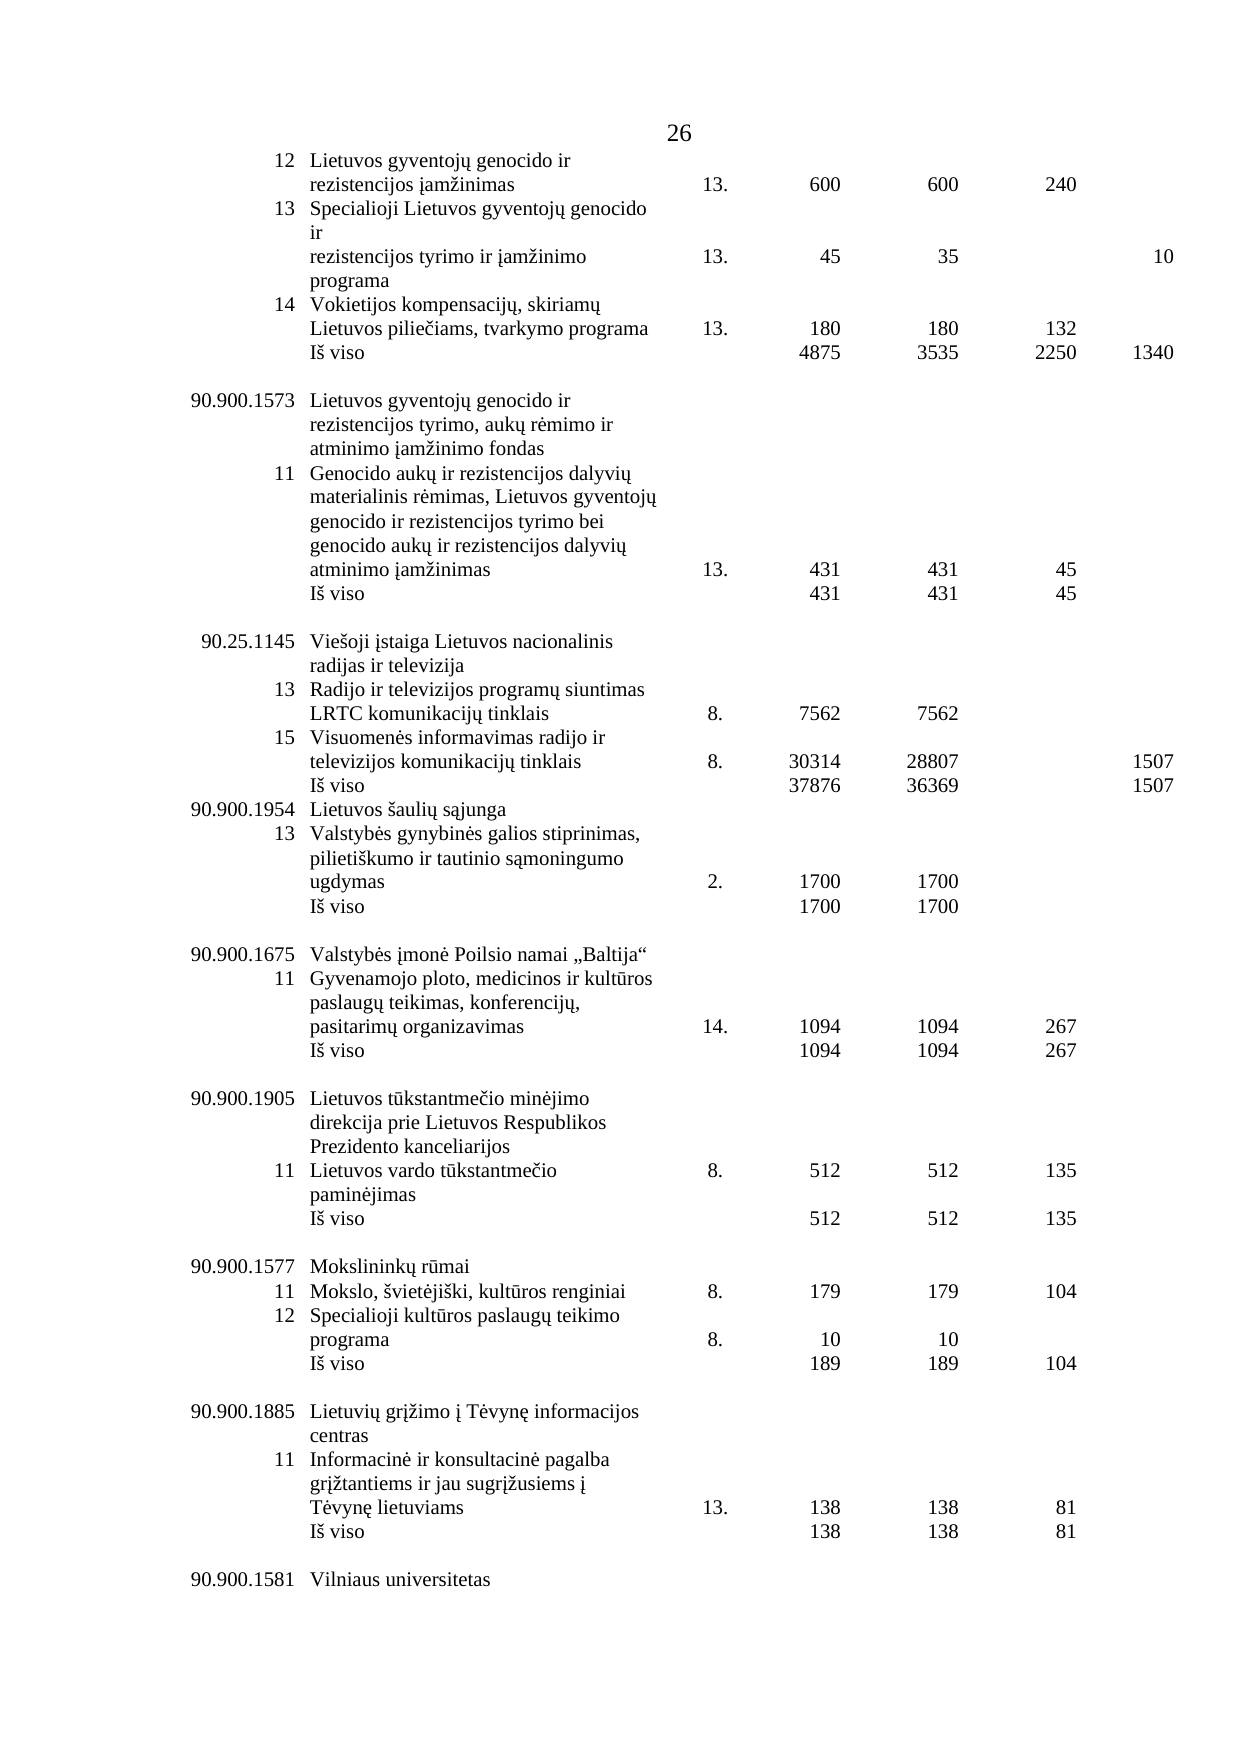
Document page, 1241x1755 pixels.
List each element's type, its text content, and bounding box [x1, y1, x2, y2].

table_cell 13. [666, 172, 764, 196]
table_cell [764, 436, 848, 460]
table_cell [666, 292, 764, 316]
table_cell [848, 292, 966, 316]
table_cell 90.900.1905 [177, 1086, 302, 1110]
table_cell 90.900.1885 [177, 1399, 302, 1423]
table_cell [1084, 1447, 1181, 1471]
table_cell [1084, 485, 1181, 508]
table_cell paslaugų teikimas, konferencijų, [302, 990, 666, 1014]
table_cell [1084, 388, 1181, 412]
table_cell Iš viso [302, 1038, 666, 1062]
table_cell [966, 821, 1084, 845]
table_cell [1084, 1567, 1181, 1591]
table_cell 1700 [848, 870, 966, 893]
table_cell [177, 773, 302, 797]
table_cell [1084, 845, 1181, 869]
table_cell rezistencijos tyrimo, aukų rėmimo ir [302, 412, 666, 436]
table_cell [764, 677, 848, 701]
table_cell 1094 [848, 1014, 966, 1038]
table_cell [966, 412, 1084, 436]
table_cell 10 [764, 1327, 848, 1351]
table_cell 35 [848, 244, 966, 292]
table_cell 90.900.1954 [177, 797, 302, 821]
table_cell [848, 1062, 966, 1086]
table_cell [966, 725, 1084, 749]
table_cell [966, 1543, 1084, 1567]
table_cell [966, 990, 1084, 1014]
table_cell genocido ir rezistencijos tyrimo bei [302, 509, 666, 533]
table_cell [666, 436, 764, 460]
table_cell [1084, 990, 1181, 1014]
table_cell [666, 845, 764, 869]
table_cell [764, 845, 848, 869]
table_cell [177, 1471, 302, 1495]
table_cell 13. [666, 244, 764, 292]
table_cell [848, 1423, 966, 1447]
table_cell 15 [177, 725, 302, 749]
table_cell 10 [848, 1327, 966, 1351]
table_cell radijas ir televizija [302, 653, 666, 677]
table_cell [177, 1351, 302, 1375]
table_cell [666, 629, 764, 653]
table_cell 90.900.1573 [177, 388, 302, 412]
table_cell Tėvynę lietuviams [302, 1495, 666, 1519]
table_cell [966, 1471, 1084, 1495]
table_cell 12 [177, 148, 302, 172]
table_cell [666, 797, 764, 821]
table_cell [666, 388, 764, 412]
table_cell Valstybės gynybinės galios stiprinimas, [302, 821, 666, 845]
table_cell [1084, 1327, 1181, 1351]
table_cell Viešoji įstaiga Lietuvos nacionalinis [302, 629, 666, 653]
table_cell [1084, 701, 1181, 725]
table_cell [848, 436, 966, 460]
table_cell [1084, 942, 1181, 966]
table_cell 135 [966, 1206, 1084, 1230]
table_cell [1084, 1471, 1181, 1495]
table_cell [1084, 148, 1181, 172]
table_cell [764, 653, 848, 677]
table_cell [764, 797, 848, 821]
table_cell [666, 340, 764, 364]
table_cell [848, 460, 966, 484]
table_cell [848, 990, 966, 1014]
table_cell [666, 1375, 764, 1399]
table_cell 12 [177, 1303, 302, 1327]
table_cell [666, 1447, 764, 1471]
table_cell [177, 1206, 302, 1230]
table_cell [764, 629, 848, 653]
table_cell 138 [848, 1519, 966, 1543]
table_cell [1084, 1230, 1181, 1254]
table_cell [302, 1230, 666, 1254]
table_cell [966, 845, 1084, 869]
table_cell Lietuvos tūkstantmečio minėjimo [302, 1086, 666, 1110]
table_cell 189 [848, 1351, 966, 1375]
table_cell [666, 509, 764, 533]
table_cell [666, 990, 764, 1014]
table_cell 13. [666, 1495, 764, 1519]
table_cell [666, 196, 764, 244]
table_cell [848, 918, 966, 942]
table_cell [1084, 1014, 1181, 1038]
table_cell [966, 196, 1084, 244]
table_cell [177, 918, 302, 942]
table_cell [848, 1303, 966, 1327]
table_cell 11 [177, 966, 302, 990]
table_cell [1084, 460, 1181, 484]
table_cell [666, 918, 764, 942]
table_cell Valstybės įmonė Poilsio namai „Baltija“ [302, 942, 666, 966]
table_cell 90.25.1145 [177, 629, 302, 653]
table_cell Lietuvos gyventojų genocido ir [302, 148, 666, 172]
table_cell programa [302, 1327, 666, 1351]
table_cell [177, 485, 302, 508]
table_cell Iš viso [302, 340, 666, 364]
table_cell [966, 1447, 1084, 1471]
table_cell [1084, 653, 1181, 677]
table_cell [666, 1086, 764, 1110]
table_cell [1084, 1399, 1181, 1423]
table_cell [764, 1086, 848, 1110]
table_cell [302, 1543, 666, 1567]
table_cell [966, 244, 1084, 292]
table_cell 28807 [848, 749, 966, 773]
table_cell Visuomenės informavimas radijo ir [302, 725, 666, 749]
table_cell [1084, 557, 1181, 581]
table_cell [666, 1519, 764, 1543]
table_cell ugdymas [302, 870, 666, 893]
table_cell [1084, 292, 1181, 316]
table_cell [177, 533, 302, 557]
table_cell 8. [666, 749, 764, 773]
table_cell pilietiškumo ir tautinio sąmoningumo [302, 845, 666, 869]
table_cell [1084, 1206, 1181, 1230]
table_cell [177, 749, 302, 773]
table_cell 8. [666, 701, 764, 725]
table_cell 81 [966, 1495, 1084, 1519]
table_cell [666, 364, 764, 388]
table_cell 13. [666, 316, 764, 340]
table_cell [848, 653, 966, 677]
table_cell [764, 412, 848, 436]
table_cell [848, 966, 966, 990]
table_cell [764, 533, 848, 557]
table_cell [848, 1471, 966, 1495]
table_cell 45 [966, 557, 1084, 581]
table_cell [177, 509, 302, 533]
table_cell [764, 1303, 848, 1327]
table_cell [966, 677, 1084, 701]
table_cell [177, 557, 302, 581]
table_cell [1084, 1303, 1181, 1327]
table_cell 132 [966, 316, 1084, 340]
table_cell [666, 773, 764, 797]
table_cell [764, 364, 848, 388]
table_cell [1084, 1279, 1181, 1303]
table_cell 600 [764, 172, 848, 196]
table_cell [848, 797, 966, 821]
table_cell [302, 918, 666, 942]
table_cell 104 [966, 1351, 1084, 1375]
table_cell [764, 148, 848, 172]
table_cell [764, 1567, 848, 1591]
table_cell [177, 340, 302, 364]
table_cell [848, 1543, 966, 1567]
table_cell [666, 894, 764, 918]
table_cell [966, 1086, 1084, 1110]
table_cell [764, 1255, 848, 1278]
table_cell Iš viso [302, 581, 666, 605]
table_cell [848, 1110, 966, 1134]
table_cell direkcija prie Lietuvos Respublikos [302, 1110, 666, 1134]
table_cell [764, 196, 848, 244]
table_cell [1084, 870, 1181, 893]
table_cell [177, 1375, 302, 1399]
table_cell [666, 1351, 764, 1375]
table_cell [1084, 894, 1181, 918]
table_cell Prezidento kanceliarijos [302, 1134, 666, 1158]
table_cell [666, 1303, 764, 1327]
table_cell Iš viso [302, 1351, 666, 1375]
table_cell [1084, 1351, 1181, 1375]
table_cell [1084, 1255, 1181, 1278]
table_cell rezistencijos tyrimo ir įamžinimo programa [302, 244, 666, 292]
table_cell [764, 990, 848, 1014]
table_cell 90.900.1675 [177, 942, 302, 966]
table_cell 1340 [1084, 340, 1181, 364]
table_cell [966, 533, 1084, 557]
table_cell [966, 1134, 1084, 1158]
table_cell [177, 1110, 302, 1134]
table_cell 189 [764, 1351, 848, 1375]
table_cell [848, 412, 966, 436]
table_cell [666, 1471, 764, 1495]
table_cell 138 [764, 1495, 848, 1519]
table_cell [177, 1327, 302, 1351]
table_cell [764, 605, 848, 629]
table_cell 104 [966, 1279, 1084, 1303]
table_cell [966, 1110, 1084, 1134]
table_cell 179 [848, 1279, 966, 1303]
table_cell [666, 942, 764, 966]
table_cell [966, 1062, 1084, 1086]
table_cell [666, 821, 764, 845]
table_cell [764, 725, 848, 749]
table_cell [848, 533, 966, 557]
table_cell 1507 [1084, 773, 1181, 797]
table_cell [848, 605, 966, 629]
table_cell [177, 894, 302, 918]
table_cell [666, 1038, 764, 1062]
table_cell [966, 1327, 1084, 1351]
table_cell [764, 460, 848, 484]
table_cell 8. [666, 1158, 764, 1206]
table_cell [1084, 412, 1181, 436]
table_cell [1084, 533, 1181, 557]
table_cell Vilniaus universitetas [302, 1567, 666, 1591]
table_cell [1084, 966, 1181, 990]
table_cell 14. [666, 1014, 764, 1038]
table_cell [666, 1567, 764, 1591]
table_cell [177, 1519, 302, 1543]
table_cell 13 [177, 677, 302, 701]
table_cell [764, 942, 848, 966]
table_cell 11 [177, 1447, 302, 1471]
table_cell [848, 1134, 966, 1158]
table_cell [1084, 1495, 1181, 1519]
table_cell [966, 1375, 1084, 1399]
table_cell [177, 990, 302, 1014]
table_cell [1084, 918, 1181, 942]
table_cell Lietuvos vardo tūkstantmečio paminėjimas [302, 1158, 666, 1206]
table_cell [848, 1567, 966, 1591]
table_cell [1084, 509, 1181, 533]
table_cell [764, 1423, 848, 1447]
table_cell 1700 [764, 870, 848, 893]
table_cell [1084, 316, 1181, 340]
table_cell 267 [966, 1014, 1084, 1038]
table_cell [966, 388, 1084, 412]
table_cell [764, 509, 848, 533]
table_cell 8. [666, 1327, 764, 1351]
table_cell 600 [848, 172, 966, 196]
table_cell 10 [1084, 244, 1181, 292]
table_cell [848, 1086, 966, 1110]
table_cell [966, 1255, 1084, 1278]
table_cell [848, 845, 966, 869]
table_cell 37876 [764, 773, 848, 797]
table_cell [764, 1543, 848, 1567]
table_cell [177, 1230, 302, 1254]
table_cell 512 [848, 1206, 966, 1230]
table_cell [1084, 581, 1181, 605]
table_cell 14 [177, 292, 302, 316]
table_cell materialinis rėmimas, Lietuvos gyventojų [302, 485, 666, 508]
table_cell Iš viso [302, 1519, 666, 1543]
table_cell 4875 [764, 340, 848, 364]
table_cell [848, 509, 966, 533]
table_cell televizijos komunikacijų tinklais [302, 749, 666, 773]
table_cell 11 [177, 1158, 302, 1206]
table_cell [1084, 821, 1181, 845]
table_cell [764, 1447, 848, 1471]
table_cell centras [302, 1423, 666, 1447]
table_cell 2. [666, 870, 764, 893]
table_cell [177, 1423, 302, 1447]
table_cell [1084, 1110, 1181, 1134]
table_cell [764, 1471, 848, 1495]
table_cell [966, 436, 1084, 460]
table_cell 2250 [966, 340, 1084, 364]
table_cell Genocido aukų ir rezistencijos dalyvių [302, 460, 666, 484]
table_cell [848, 1230, 966, 1254]
table_cell 11 [177, 1279, 302, 1303]
table_cell [666, 1423, 764, 1447]
table_cell [666, 460, 764, 484]
table_cell [966, 653, 1084, 677]
table_cell [848, 196, 966, 244]
table_cell [764, 966, 848, 990]
table_cell [966, 942, 1084, 966]
table_cell 267 [966, 1038, 1084, 1062]
table_cell [966, 749, 1084, 773]
table_cell [666, 1110, 764, 1134]
table_cell [666, 148, 764, 172]
table_cell 90.900.1581 [177, 1567, 302, 1591]
table_cell [177, 1038, 302, 1062]
table_cell [1084, 1423, 1181, 1447]
table_cell [1084, 196, 1181, 244]
table_cell Specialioji kultūros paslaugų teikimo [302, 1303, 666, 1327]
table_cell atminimo įamžinimo fondas [302, 436, 666, 460]
table_cell [764, 1399, 848, 1423]
table_cell Mokslininkų rūmai [302, 1255, 666, 1278]
table_cell [848, 821, 966, 845]
table_cell 431 [764, 557, 848, 581]
table_cell [1084, 1375, 1181, 1399]
table_cell 7562 [764, 701, 848, 725]
table_cell 138 [764, 1519, 848, 1543]
table_cell rezistencijos įamžinimas [302, 172, 666, 196]
table_cell [966, 966, 1084, 990]
table_cell [666, 1255, 764, 1278]
table_cell [666, 1062, 764, 1086]
table_cell [848, 364, 966, 388]
table_cell [302, 1375, 666, 1399]
table_cell [1084, 797, 1181, 821]
table_cell [848, 1399, 966, 1423]
table_cell [666, 1399, 764, 1423]
table_cell atminimo įamžinimas [302, 557, 666, 581]
table_cell 1094 [764, 1038, 848, 1062]
table_cell [764, 918, 848, 942]
table_cell 240 [966, 172, 1084, 196]
table_cell [764, 485, 848, 508]
table_cell Specialioji Lietuvos gyventojų genocido ir [302, 196, 666, 244]
table_cell [177, 1062, 302, 1086]
table_cell [966, 701, 1084, 725]
table_cell [848, 629, 966, 653]
table_cell [666, 966, 764, 990]
table_cell [966, 292, 1084, 316]
table_cell [966, 773, 1084, 797]
table_cell [177, 605, 302, 629]
table_cell [1084, 1543, 1181, 1567]
table_cell [177, 172, 302, 196]
table_cell [966, 894, 1084, 918]
table_cell LRTC komunikacijų tinklais [302, 701, 666, 725]
table_cell [1084, 725, 1181, 749]
table_cell [177, 1134, 302, 1158]
table_cell [177, 364, 302, 388]
table_cell Gyvenamojo ploto, medicinos ir kultūros [302, 966, 666, 990]
table_cell [966, 1567, 1084, 1591]
table_cell [848, 1375, 966, 1399]
table_cell 431 [764, 581, 848, 605]
table_cell 7562 [848, 701, 966, 725]
table_cell [848, 1447, 966, 1471]
table_cell [966, 797, 1084, 821]
table_cell 431 [848, 581, 966, 605]
table_cell [177, 436, 302, 460]
table_cell 135 [966, 1158, 1084, 1206]
table_cell 81 [966, 1519, 1084, 1543]
table_cell [1084, 1086, 1181, 1110]
table_cell [177, 653, 302, 677]
table_cell Iš viso [302, 894, 666, 918]
table_cell [666, 677, 764, 701]
table_cell genocido aukų ir rezistencijos dalyvių [302, 533, 666, 557]
table_cell [764, 388, 848, 412]
table_cell 13. [666, 557, 764, 581]
table_cell 13 [177, 821, 302, 845]
table_cell [177, 701, 302, 725]
table_cell [966, 605, 1084, 629]
table_cell [1084, 436, 1181, 460]
table_cell [666, 412, 764, 436]
table_cell [177, 244, 302, 292]
table_cell [966, 629, 1084, 653]
table_cell [177, 870, 302, 893]
table_cell pasitarimų organizavimas [302, 1014, 666, 1038]
table_cell [966, 870, 1084, 893]
table_cell 3535 [848, 340, 966, 364]
table_cell [666, 485, 764, 508]
table_cell 138 [848, 1495, 966, 1519]
table_cell [966, 364, 1084, 388]
table_cell 1700 [764, 894, 848, 918]
table_cell [848, 677, 966, 701]
table_cell [1084, 1158, 1181, 1206]
table_cell Mokslo, švietėjiški, kultūros renginiai [302, 1279, 666, 1303]
table_cell [848, 388, 966, 412]
table_cell [1084, 364, 1181, 388]
table_cell 36369 [848, 773, 966, 797]
table_cell [666, 1543, 764, 1567]
table_cell [666, 581, 764, 605]
table_cell [1084, 1038, 1181, 1062]
table_cell [966, 1399, 1084, 1423]
table_cell 431 [848, 557, 966, 581]
table_cell [1084, 1519, 1181, 1543]
table_cell [666, 1206, 764, 1230]
table_cell 45 [764, 244, 848, 292]
table_cell 180 [764, 316, 848, 340]
table_cell [1084, 605, 1181, 629]
table_cell 8. [666, 1279, 764, 1303]
table_cell [764, 1134, 848, 1158]
table_cell [666, 605, 764, 629]
table_cell Radijo ir televizijos programų siuntimas [302, 677, 666, 701]
table_cell Lietuvos šaulių sąjunga [302, 797, 666, 821]
table_cell 180 [848, 316, 966, 340]
table_cell [177, 1014, 302, 1038]
table_cell [764, 1230, 848, 1254]
table_cell [848, 942, 966, 966]
table_cell [966, 1230, 1084, 1254]
table_cell [966, 918, 1084, 942]
table_cell [1084, 1134, 1181, 1158]
table_cell [966, 1303, 1084, 1327]
table_cell 512 [848, 1158, 966, 1206]
table_cell Lietuvių grįžimo į Tėvynę informacijos [302, 1399, 666, 1423]
table_cell 1094 [764, 1014, 848, 1038]
table_cell 30314 [764, 749, 848, 773]
table_cell 11 [177, 460, 302, 484]
table_cell [302, 1062, 666, 1086]
table_cell Vokietijos kompensacijų, skiriamų [302, 292, 666, 316]
table_cell [848, 1255, 966, 1278]
table_cell 512 [764, 1206, 848, 1230]
table_cell [1084, 1062, 1181, 1086]
table_cell Iš viso [302, 1206, 666, 1230]
table_cell [666, 533, 764, 557]
table_cell 512 [764, 1158, 848, 1206]
table_cell [966, 1423, 1084, 1447]
table_cell Lietuvos gyventojų genocido ir [302, 388, 666, 412]
table_cell [764, 1375, 848, 1399]
table_cell 13 [177, 196, 302, 244]
table_cell [966, 509, 1084, 533]
table_cell [966, 148, 1084, 172]
table_cell [666, 653, 764, 677]
table_cell [177, 1495, 302, 1519]
table_cell [302, 605, 666, 629]
table_cell [848, 725, 966, 749]
table_cell [848, 148, 966, 172]
table_cell [1084, 629, 1181, 653]
table_cell Iš viso [302, 773, 666, 797]
table_cell [966, 485, 1084, 508]
table_cell [666, 725, 764, 749]
table_cell [177, 581, 302, 605]
table_cell [177, 1543, 302, 1567]
table_cell 45 [966, 581, 1084, 605]
table_cell [764, 1062, 848, 1086]
table_cell [764, 292, 848, 316]
table_cell [1084, 677, 1181, 701]
table_cell [666, 1134, 764, 1158]
table_cell 179 [764, 1279, 848, 1303]
table_cell [177, 316, 302, 340]
table_cell grįžtantiems ir jau sugrįžusiems į [302, 1471, 666, 1495]
table_cell 1700 [848, 894, 966, 918]
table_cell [1084, 172, 1181, 196]
table_cell [302, 364, 666, 388]
table_cell 90.900.1577 [177, 1255, 302, 1278]
table_cell [764, 821, 848, 845]
table_cell [966, 460, 1084, 484]
table_cell 1094 [848, 1038, 966, 1062]
table_cell Informacinė ir konsultacinė pagalba [302, 1447, 666, 1471]
table_cell [666, 1230, 764, 1254]
table_cell Lietuvos piliečiams, tvarkymo programa [302, 316, 666, 340]
table_cell [177, 412, 302, 436]
table_cell [177, 845, 302, 869]
table_cell [764, 1110, 848, 1134]
table_cell 1507 [1084, 749, 1181, 773]
table_cell [848, 485, 966, 508]
